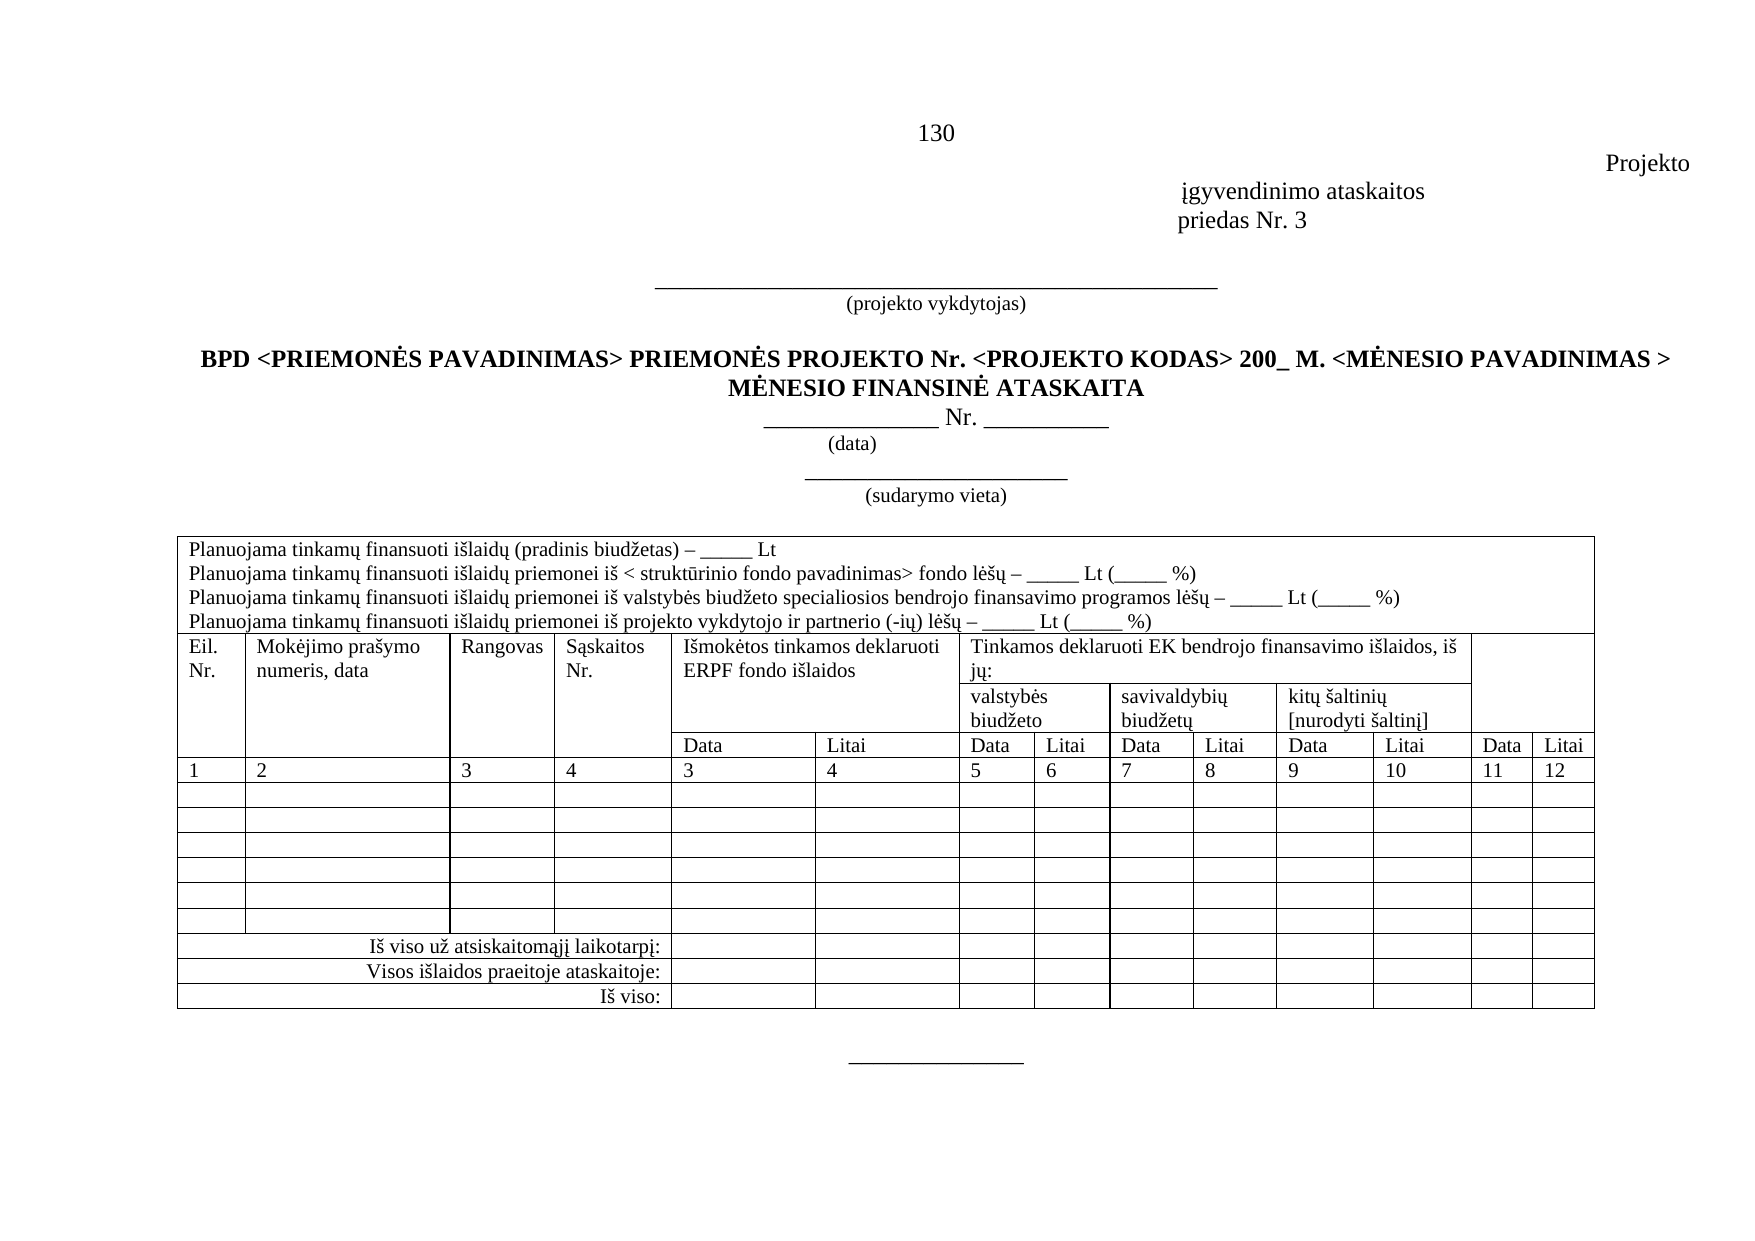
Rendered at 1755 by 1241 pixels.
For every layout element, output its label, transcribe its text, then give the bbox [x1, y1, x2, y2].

table_cell [1111, 909, 1193, 932]
table_cell [1472, 934, 1532, 958]
table_cell 1 [178, 758, 245, 782]
table_cell [178, 883, 245, 907]
table_cell [1194, 833, 1276, 857]
table_cell [816, 984, 959, 1008]
table_cell [1277, 984, 1373, 1008]
table_cell [1277, 808, 1373, 832]
table_cell Iš viso už atsiskaitomąjį laikotarpį: [178, 934, 671, 958]
table_cell [1533, 934, 1594, 958]
text ______________ [177, 1038, 1695, 1066]
table_cell [672, 858, 815, 882]
table_cell [178, 909, 245, 932]
table_cell 11 [1472, 758, 1532, 782]
table_cell [1374, 833, 1471, 857]
table_cell Išmokėtos tinkamos deklaruoti ERPF fondo išlaidos [672, 634, 959, 732]
table_cell [1111, 858, 1193, 882]
text _____________________________________________ [177, 263, 1695, 291]
table_cell [555, 808, 671, 832]
table_cell [1277, 783, 1373, 807]
table_cell 4 [555, 758, 671, 782]
table_cell [816, 883, 959, 907]
table_cell [451, 909, 554, 932]
table_cell [1194, 909, 1276, 932]
table_cell [1472, 959, 1532, 983]
table_cell [672, 883, 815, 907]
table_cell [1194, 808, 1276, 832]
table_cell [1035, 858, 1109, 882]
table_cell [555, 783, 671, 807]
table_cell Litai [1035, 733, 1109, 757]
table_cell [246, 808, 449, 832]
table_cell 7 [1111, 758, 1193, 782]
table_cell [1374, 934, 1471, 958]
table_cell [1533, 959, 1594, 983]
table_cell [1472, 984, 1532, 1008]
table_cell [1194, 959, 1276, 983]
table_cell [816, 934, 959, 958]
table_cell [1035, 833, 1109, 857]
table_cell [1533, 984, 1594, 1008]
table_cell [1035, 984, 1109, 1008]
table_cell Data [960, 733, 1034, 757]
table_cell [1035, 783, 1109, 807]
table_cell [960, 808, 1034, 832]
table_cell [1277, 833, 1373, 857]
table_cell Litai [1374, 733, 1471, 757]
table_cell savivaldybių biudžetų [1111, 684, 1276, 732]
table_cell [1374, 959, 1471, 983]
table_cell Data [1277, 733, 1373, 757]
table_cell [1533, 783, 1594, 807]
table_cell [960, 959, 1034, 983]
table_cell [1194, 883, 1276, 907]
table_cell [246, 858, 449, 882]
table_cell [178, 783, 245, 807]
table_cell 4 [816, 758, 959, 782]
table_cell [1533, 909, 1594, 932]
table_cell [555, 858, 671, 882]
table_cell [1035, 934, 1109, 958]
table_cell [1533, 808, 1594, 832]
table_cell [178, 858, 245, 882]
table_cell [451, 808, 554, 832]
table_cell [1035, 909, 1109, 932]
table_cell [816, 858, 959, 882]
table_cell [246, 883, 449, 907]
table_cell Sąskaitos Nr. [555, 634, 671, 757]
table_cell [451, 833, 554, 857]
table_header Planuojama tinkamų finansuoti išlaidų (pradinis biudžetas) – _____ Lt Planuojama tinkamų finansuoti išlaidų priemonei iš < struktūrinio fondo pavadinimas> fondo lėšų – _____ Lt (_____ %) Planuojama tinkamų finansuoti išlaidų priemonei iš valstybės biudžeto specialiosios bendrojo finansavimo programos lėšų – _____ Lt (_____ %) Planuojama tinkamų finansuoti išlaidų priemonei iš projekto vykdytojo ir partnerio (-ių) lėšų – _____ Lt (_____ %) [178, 537, 1594, 633]
table_cell Visos išlaidos praeitoje ataskaitoje: [178, 959, 671, 983]
table_cell [1472, 634, 1594, 732]
table_cell [555, 883, 671, 907]
table_cell [1277, 858, 1373, 882]
table_cell 2 [246, 758, 449, 782]
table_cell [672, 909, 815, 932]
table_cell [1277, 934, 1373, 958]
table_cell [672, 934, 815, 958]
table_cell Data [1472, 733, 1532, 757]
table_cell 8 [1194, 758, 1276, 782]
table_cell 3 [672, 758, 815, 782]
table_cell 9 [1277, 758, 1373, 782]
text ______________ Nr. __________ [177, 402, 1695, 430]
table_cell [1374, 883, 1471, 907]
table_cell Iš viso: [178, 984, 671, 1008]
table_cell [1277, 959, 1373, 983]
table_cell [960, 783, 1034, 807]
text priedas Nr. 3 [177, 205, 1695, 234]
table_cell [1277, 909, 1373, 932]
table_cell [1374, 783, 1471, 807]
text Projekto įgyvendinimo ataskaitos [1181, 148, 1695, 205]
table_cell [1111, 808, 1193, 832]
text (data) [177, 430, 1695, 454]
table_cell [672, 984, 815, 1008]
table_cell [1472, 808, 1532, 832]
table_cell [1035, 883, 1109, 907]
table_cell [1035, 808, 1109, 832]
table_cell [1374, 984, 1471, 1008]
table_cell [1533, 858, 1594, 882]
table_cell [1374, 858, 1471, 882]
table_cell [672, 833, 815, 857]
table_cell Data [1111, 733, 1193, 757]
table_cell [1111, 783, 1193, 807]
table_cell [816, 959, 959, 983]
text (sudarymo vieta) [177, 483, 1695, 507]
table_cell [1111, 984, 1193, 1008]
table_cell [1194, 984, 1276, 1008]
table_cell Data [672, 733, 815, 757]
table_cell [178, 833, 245, 857]
table_cell Tinkamos deklaruoti EK bendrojo finansavimo išlaidos, iš jų: [960, 634, 1471, 682]
table_cell Litai [816, 733, 959, 757]
table_cell kitų šaltinių [nurodyti šaltinį] [1277, 684, 1471, 732]
table_cell [960, 858, 1034, 882]
table_cell [1277, 883, 1373, 907]
table_cell [451, 783, 554, 807]
table_cell [960, 909, 1034, 932]
table_cell Litai [1533, 733, 1594, 757]
table_cell [1472, 833, 1532, 857]
table_cell [555, 909, 671, 932]
table_cell [816, 833, 959, 857]
table_cell [816, 783, 959, 807]
text _____________________ [177, 454, 1695, 483]
table_cell valstybės biudžeto [960, 684, 1109, 732]
table_cell [246, 909, 449, 932]
table_cell [672, 808, 815, 832]
table_cell [816, 909, 959, 932]
table_cell [1472, 858, 1532, 882]
table_cell [1374, 808, 1471, 832]
table_cell [1533, 883, 1594, 907]
table_cell Mokėjimo prašymo numeris, data [246, 634, 449, 757]
table_cell [246, 783, 449, 807]
table_cell [246, 833, 449, 857]
table_cell [672, 959, 815, 983]
table_cell [960, 883, 1034, 907]
table_cell 12 [1533, 758, 1594, 782]
table_cell [1111, 833, 1193, 857]
table_cell [178, 808, 245, 832]
table_cell [1472, 909, 1532, 932]
table_cell [1194, 783, 1276, 807]
table_cell [960, 934, 1034, 958]
table_cell [1035, 959, 1109, 983]
table_cell [451, 883, 554, 907]
table_cell [1472, 883, 1532, 907]
table_cell [1533, 833, 1594, 857]
table_cell [1111, 934, 1193, 958]
table_cell [672, 783, 815, 807]
table_cell Rangovas [451, 634, 554, 757]
table_cell [1194, 858, 1276, 882]
table_cell [960, 833, 1034, 857]
table_cell [1194, 934, 1276, 958]
table_cell [1111, 883, 1193, 907]
table_cell [816, 808, 959, 832]
table_cell [1374, 909, 1471, 932]
text BPD <PRIEMONĖS PAVADINIMAS> PRIEMONĖS PROJEKTO Nr. <PROJEKTO KODAS> 200_ M. <MĖNESIO PAVADINIMAS > MĖNESIO FINANSINĖ ATASKAITA [177, 344, 1695, 402]
table_cell Litai [1194, 733, 1276, 757]
table_cell 6 [1035, 758, 1109, 782]
table_cell 5 [960, 758, 1034, 782]
table_cell [555, 833, 671, 857]
text (projekto vykdytojas) [177, 291, 1695, 315]
table_cell [960, 984, 1034, 1008]
table_cell Eil. Nr. [178, 634, 245, 757]
table_cell [1111, 959, 1193, 983]
table_cell [451, 858, 554, 882]
table_cell 3 [451, 758, 554, 782]
table_cell 10 [1374, 758, 1471, 782]
table_cell [1472, 783, 1532, 807]
